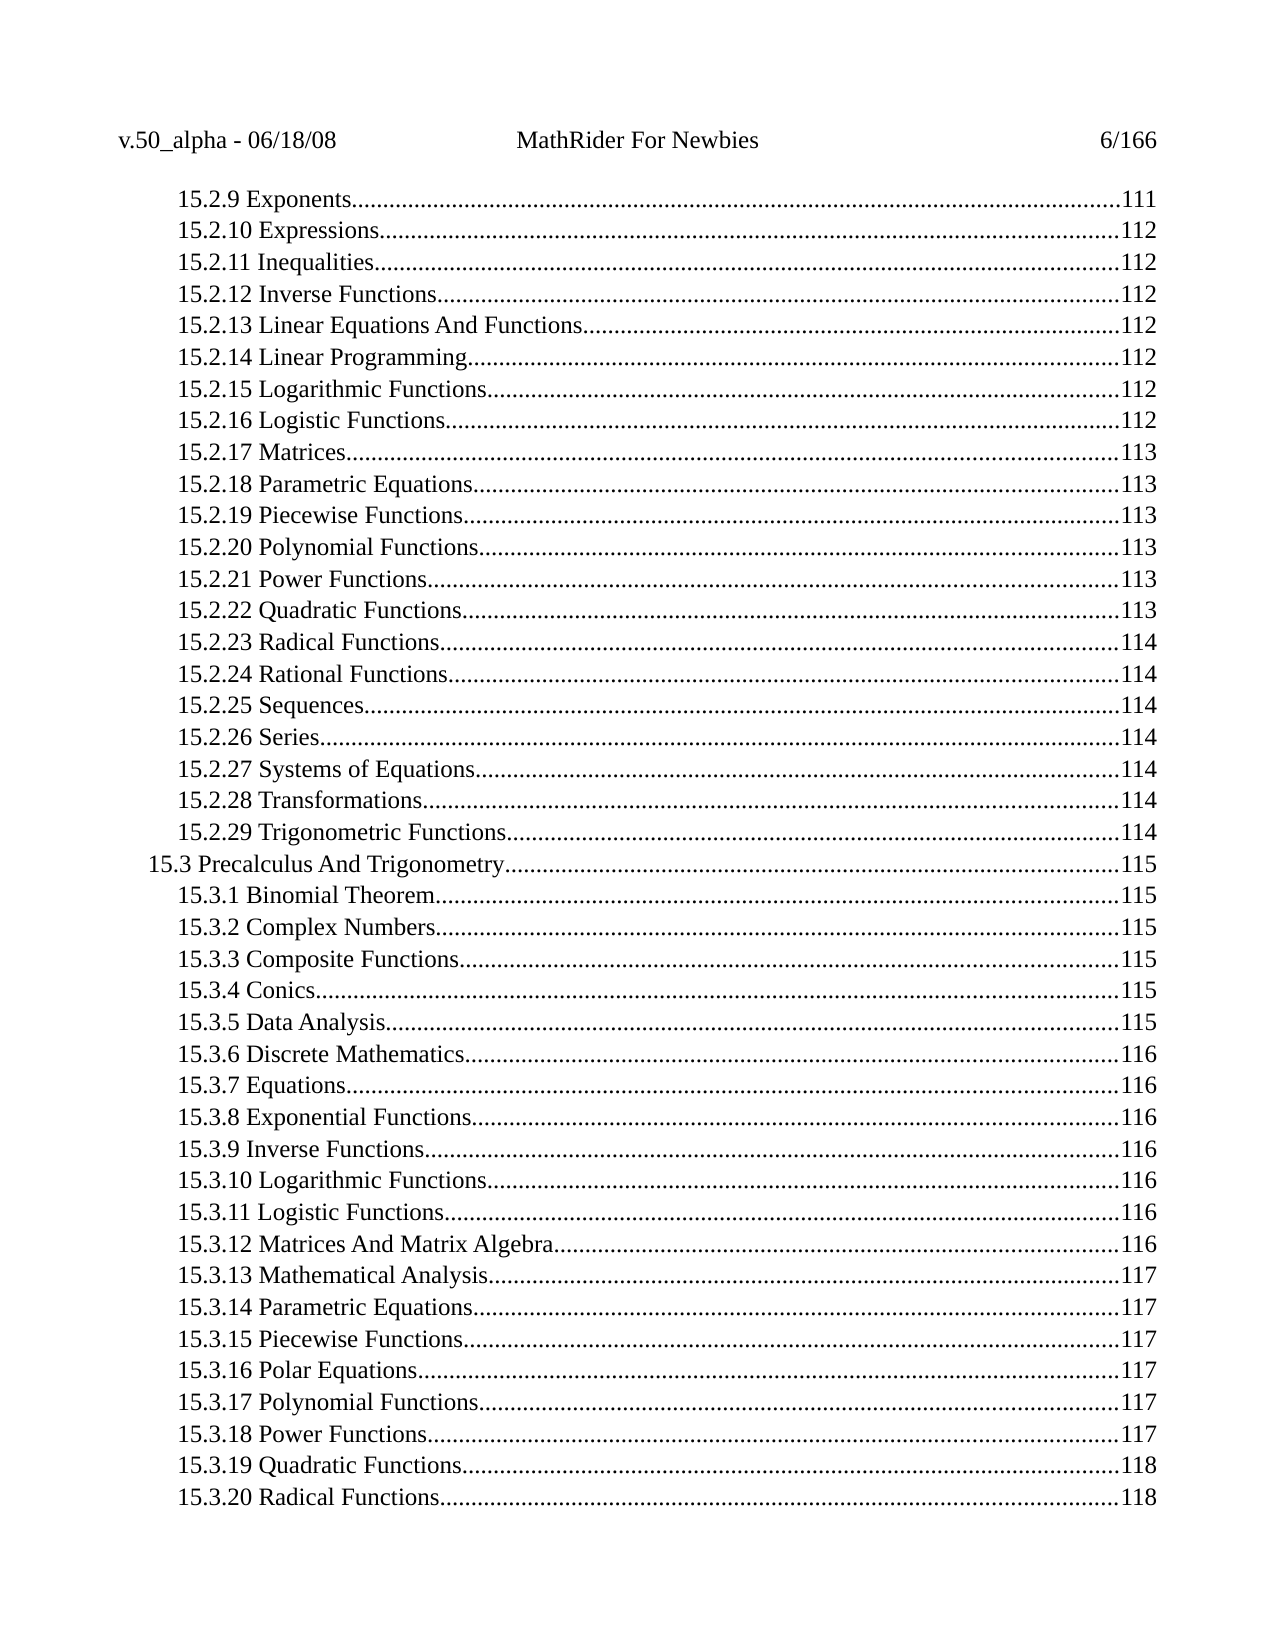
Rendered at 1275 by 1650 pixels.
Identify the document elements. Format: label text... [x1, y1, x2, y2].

text 15.2.15 Logarithmic Functions 112 [177, 374, 1157, 403]
text 15.2.10 Expressions 112 [177, 216, 1157, 244]
text 15.3.15 Piecewise Functions 117 [177, 1324, 1157, 1353]
text 15.3.16 Polar Equations 117 [177, 1356, 1157, 1384]
text 15.3.2 Complex Numbers 115 [177, 912, 1157, 941]
text 15.2.24 Rational Functions 114 [177, 659, 1157, 688]
text 15.2.17 Matrices 113 [177, 437, 1157, 466]
text 15.3.20 Radical Functions 118 [177, 1482, 1157, 1511]
text 15.3.10 Logarithmic Functions 116 [177, 1166, 1157, 1194]
text 15.2.11 Inequalities 112 [177, 247, 1157, 276]
text 15.3.11 Logistic Functions 116 [177, 1197, 1157, 1226]
text 15.3.1 Binomial Theorem 115 [177, 881, 1157, 909]
text 15.2.12 Inverse Functions 112 [177, 279, 1157, 308]
text 15.3.3 Composite Functions 115 [177, 944, 1157, 973]
text 15.3.7 Equations 116 [177, 1071, 1157, 1099]
text 15.2.28 Transformations 114 [177, 786, 1157, 814]
text 15.2.14 Linear Programming 112 [177, 342, 1157, 371]
text 15.3.19 Quadratic Functions 118 [177, 1451, 1157, 1479]
text 15.3.6 Discrete Mathematics 116 [177, 1039, 1157, 1068]
text 15.3.13 Mathematical Analysis 117 [177, 1261, 1157, 1289]
text 15.2.18 Parametric Equations 113 [177, 469, 1157, 498]
text 15.2.13 Linear Equations And Functions 112 [177, 311, 1157, 339]
text 15.2.20 Polynomial Functions 113 [177, 532, 1157, 561]
text 15.2.25 Sequences 114 [177, 691, 1157, 719]
text 15.2.9 Exponents 111 [177, 184, 1157, 213]
text 15.2.16 Logistic Functions 112 [177, 406, 1157, 434]
text 15.3.12 Matrices And Matrix Algebra 116 [177, 1229, 1157, 1258]
text 15.3.17 Polynomial Functions 117 [177, 1387, 1157, 1416]
text 15.2.29 Trigonometric Functions 114 [177, 817, 1157, 846]
text 15.3.18 Power Functions 117 [177, 1419, 1157, 1448]
text 15.3 Precalculus And Trigonometry 115 [148, 849, 1157, 878]
text 15.3.5 Data Analysis 115 [177, 1007, 1157, 1036]
text 15.2.27 Systems of Equations 114 [177, 754, 1157, 783]
text 15.3.8 Exponential Functions 116 [177, 1102, 1157, 1131]
text 15.2.22 Quadratic Functions 113 [177, 596, 1157, 624]
text 15.2.26 Series 114 [177, 722, 1157, 751]
text 15.3.4 Conics 115 [177, 976, 1157, 1004]
text 15.2.23 Radical Functions 114 [177, 627, 1157, 656]
text 15.2.19 Piecewise Functions 113 [177, 501, 1157, 529]
text 15.2.21 Power Functions 113 [177, 564, 1157, 593]
text 15.3.9 Inverse Functions 116 [177, 1134, 1157, 1163]
text 15.3.14 Parametric Equations 117 [177, 1292, 1157, 1321]
